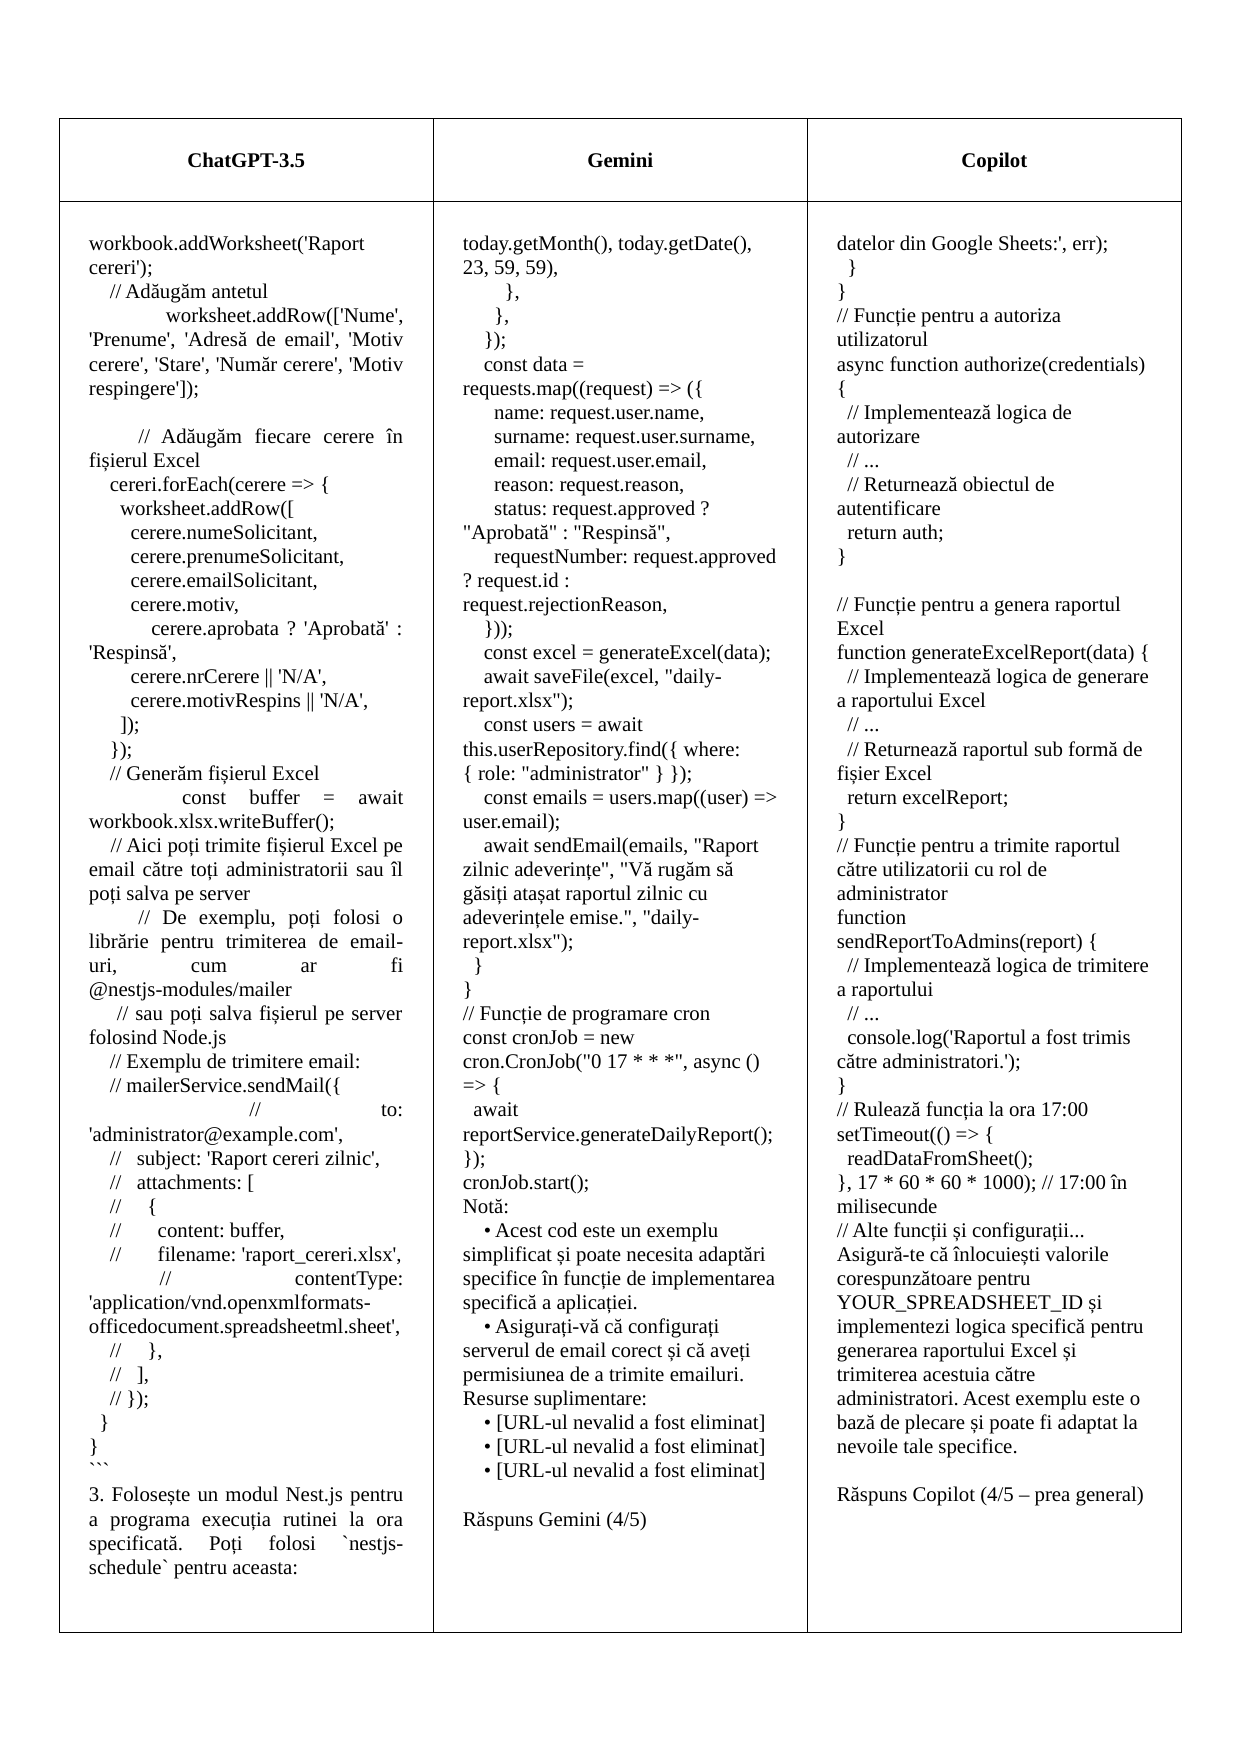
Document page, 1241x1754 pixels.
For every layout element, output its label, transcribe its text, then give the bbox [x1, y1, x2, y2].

table_header Gemini [434, 119, 807, 201]
table_cell today.getMonth(), today.getDate(), 23, 59, 59), }, }, }); const data = requests.map((request) => ({ name: request.user.name, surname: request.user.surname, email: request.user.email, reason: request.reason, status: request.approved ? "Aprobată" : "Respinsă", requestNumber: request.approved ? request.id : request.rejectionReason, })); const excel = generateExcel(data); await saveFile(excel, "daily-report.xlsx"); const users = await this.userRepository.find({ where: { role: "administrator" } }); const emails = users.map((user) => user.email); await sendEmail(emails, "Raport zilnic adeverințe", "Vă rugăm să găsiți atașat raportul zilnic cu adeverințele emise.", "daily-report.xlsx"); } } // Funcție de programare cron const cronJob = new cron.CronJob("0 17 * * *", async () => { await reportService.generateDailyReport(); }); cronJob.start(); Notă: • Acest cod este un exemplu simplificat și poate necesita adaptări specifice în funcție de implementarea specifică a aplicației. • Asigurați-vă că configurați serverul de email corect și că aveți permisiunea de a trimite emailuri. Resurse suplimentare: • [URL-ul nevalid a fost eliminat] • [URL-ul nevalid a fost eliminat] • [URL-ul nevalid a fost eliminat] Răspuns Gemini (4/5) [434, 202, 807, 1632]
table_cell datelor din Google Sheets:', err); } } // Funcție pentru a autoriza utilizatorul async function authorize(credentials) { // Implementează logica de autorizare // ... // Returnează obiectul de autentificare return auth; } // Funcție pentru a genera raportul Excel function generateExcelReport(data) { // Implementează logica de generare a raportului Excel // ... // Returnează raportul sub formă de fișier Excel return excelReport; } // Funcție pentru a trimite raportul către utilizatorii cu rol de administrator function sendReportToAdmins(report) { // Implementează logica de trimitere a raportului // ... console.log('Raportul a fost trimis către administratori.'); } // Rulează funcția la ora 17:00 setTimeout(() => { readDataFromSheet(); }, 17 * 60 * 60 * 1000); // 17:00 în milisecunde // Alte funcții și configurații... Asigură-te că înlocuiești valorile corespunzătoare pentru YOUR_SPREADSHEET_ID și implementezi logica specifică pentru generarea raportului Excel și trimiterea acestuia către administratori. Acest exemplu este o bază de plecare și poate fi adaptat la nevoile tale specifice. 🚀 Răspuns Copilot (4/5 – prea general) [808, 202, 1181, 1632]
table_header ChatGPT-3.5 [60, 119, 433, 201]
table_header Copilot [808, 119, 1181, 201]
table_cell workbook.addWorksheet('Raport cereri'); // Adăugăm antetul worksheet.addRow(['Nume', 'Prenume', 'Adresă de email', 'Motiv cerere', 'Stare', 'Număr cerere', 'Motiv respingere']); // Adăugăm fiecare cerere în fișierul Excel cereri.forEach(cerere => { worksheet.addRow([ cerere.numeSolicitant, cerere.prenumeSolicitant, cerere.emailSolicitant, cerere.motiv, cerere.aprobata ? 'Aprobată' : 'Respinsă', cerere.nrCerere || 'N/A', cerere.motivRespins || 'N/A', ]); }); // Generăm fișierul Excel const buffer = await workbook.xlsx.writeBuffer(); // Aici poți trimite fișierul Excel pe email către toți administratorii sau îl poți salva pe server // De exemplu, poți folosi o librărie pentru trimiterea de email-uri, cum ar fi @nestjs-modules/mailer // sau poți salva fișierul pe server folosind Node.js // Exemplu de trimitere email: // mailerService.sendMail({ // to: 'administrator@example.com', // subject: 'Raport cereri zilnic', // attachments: [ // { // content: buffer, // filename: 'raport_cereri.xlsx', // contentType: 'application/vnd.openxmlformats-officedocument.spreadsheetml.sheet', // }, // ], // }); } } ``` 3. Folosește un modul Nest.js pentru a programa execuția rutinei la ora specificată. Poți folosi `nestjs-schedule` pentru aceasta: [60, 202, 433, 1632]
